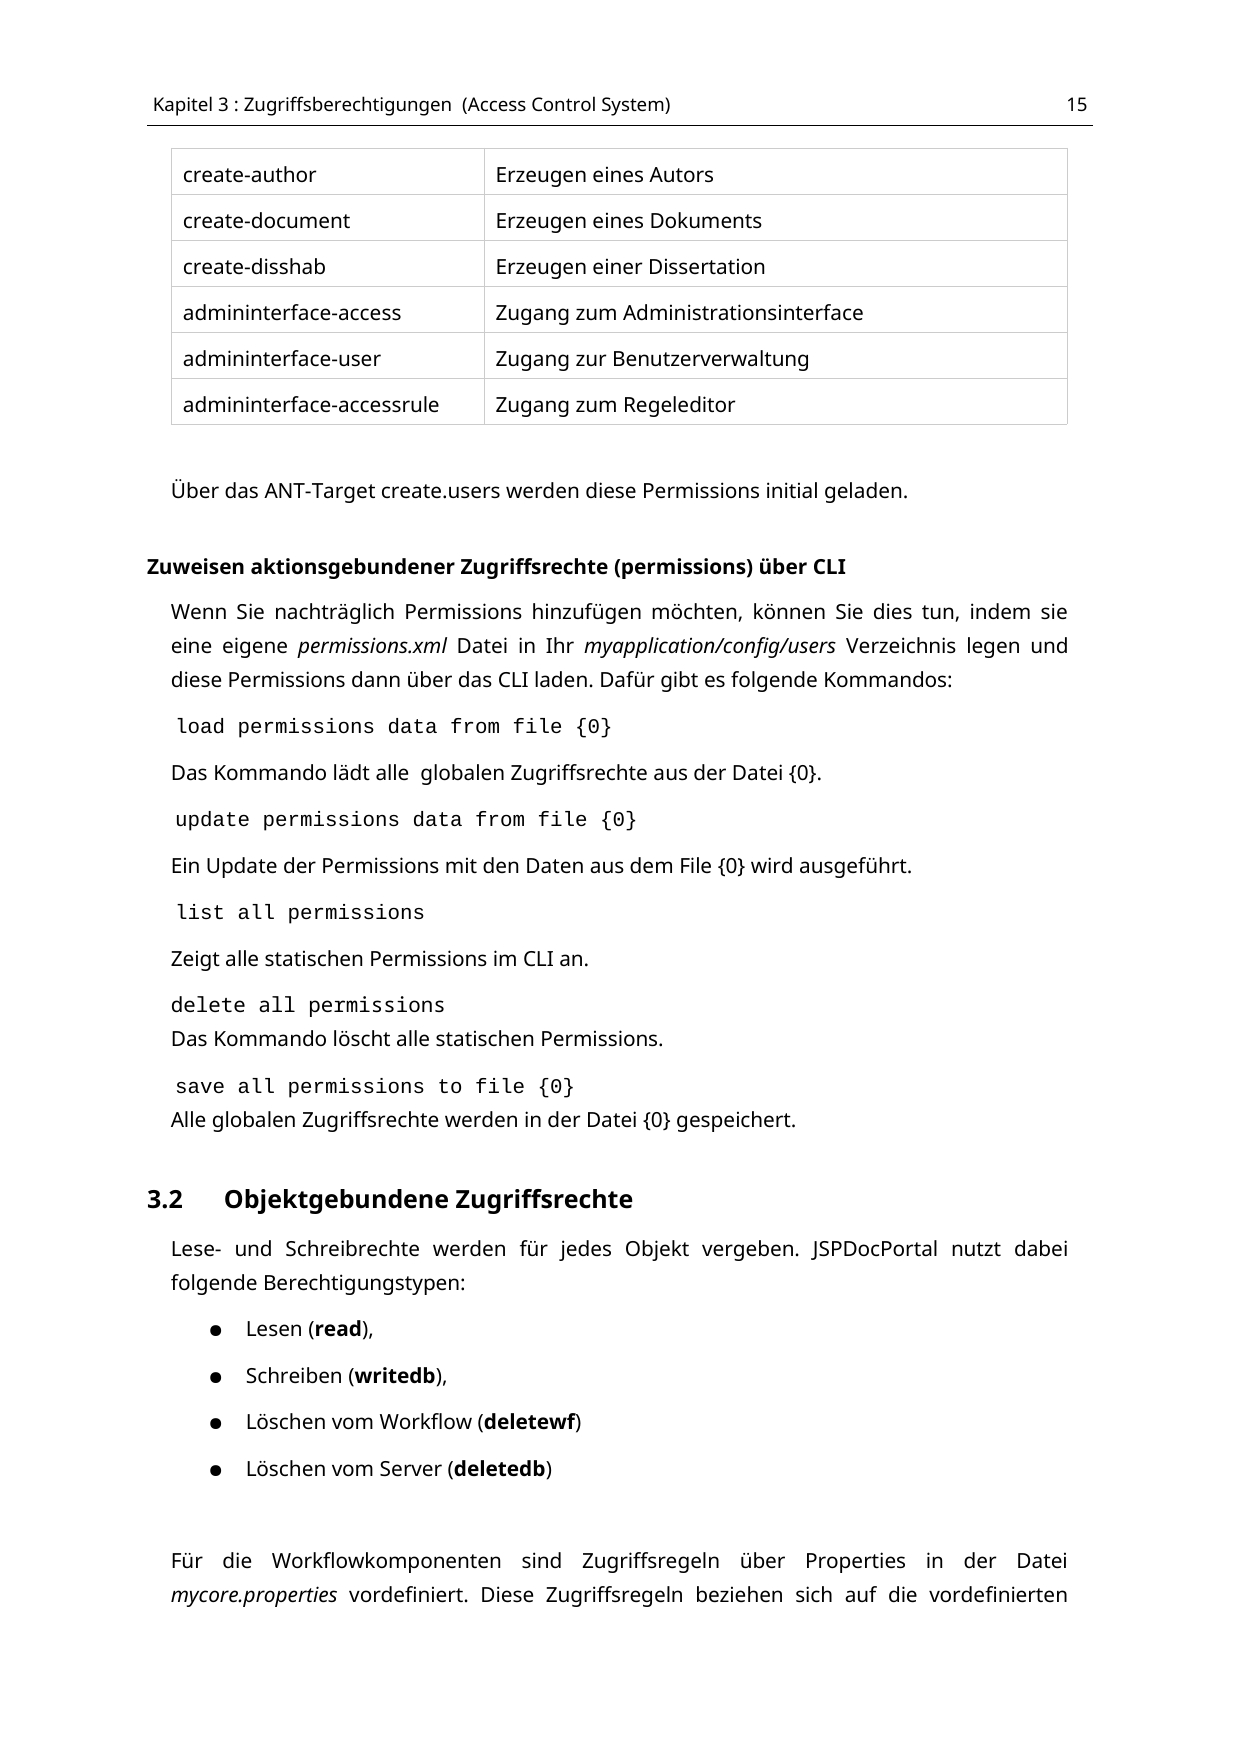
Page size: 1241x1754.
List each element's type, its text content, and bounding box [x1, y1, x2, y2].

list update permissions data from file {0} [175, 804, 1069, 833]
list Löschen vom Server (deletedb) [208, 1454, 1069, 1482]
subtitle Objektgebundene Zugriffsrechte [147, 1182, 1092, 1216]
list Schreiben (writedb), [208, 1361, 1069, 1389]
text delete all permissions [171, 991, 1069, 1019]
list list all permissions [175, 897, 1069, 926]
table_cell Erzeugen eines Autors [485, 149, 1067, 194]
text save all permissions to file {0} [175, 1071, 1069, 1099]
table_cell admininterface-user [172, 333, 484, 378]
list Löschen vom Workflow (deletewf) [208, 1407, 1069, 1436]
text Für die Workflowkomponenten sind Zugriffsregeln über Properties in der Datei mycore.properties vordefiniert. Diese Zugriffsregeln beziehen sich auf die vordefinierten [171, 1546, 1069, 1608]
list Lesen (read), [208, 1314, 1069, 1343]
table_cell create-document [172, 195, 484, 240]
table_cell admininterface-accessrule [172, 379, 484, 424]
subtitle Zuweisen aktionsgebundener Zugriffsrechte (permissions) über CLI [147, 552, 1092, 580]
table_cell Zugang zum Administrationsinterface [485, 287, 1067, 332]
text Lese- und Schreibrechte werden für jedes Objekt vergeben. JSPDocPortal nutzt dabei folgende Berechtigungstypen: [171, 1234, 1069, 1296]
table_cell Erzeugen eines Dokuments [485, 195, 1067, 240]
table_cell Erzeugen einer Dissertation [485, 241, 1067, 286]
table_cell Zugang zur Benutzerverwaltung [485, 333, 1067, 378]
table_cell create-disshab [172, 241, 484, 286]
text Das Kommando lädt alle globalen Zugriffsrechte aus der Datei {0}. [171, 758, 1069, 786]
table_cell create-author [172, 149, 484, 194]
text Ein Update der Permissions mit den Daten aus dem File {0} wird ausgeführt. [171, 851, 1069, 879]
text Zeigt alle statischen Permissions im CLI an. [171, 944, 1069, 972]
list load permissions data from file {0} [175, 711, 1069, 740]
table_cell admininterface-access [172, 287, 484, 332]
text Das Kommando löscht alle statischen Permissions. [171, 1024, 1069, 1053]
text Alle globalen Zugriffsrechte werden in der Datei {0} gespeichert. [171, 1105, 1069, 1133]
text Wenn Sie nachträglich Permissions hinzufügen möchten, können Sie dies tun, indem sie eine eigene permissions.xml Datei in Ihr myapplication/config/users Verzeichnis legen und diese Permissions dann über das CLI laden. Dafür gibt es folgende Kommandos: [171, 597, 1069, 693]
text Über das ANT-Target create.users werden diese Permissions initial geladen. [171, 476, 1069, 504]
table_cell Zugang zum Regeleditor [485, 379, 1067, 424]
